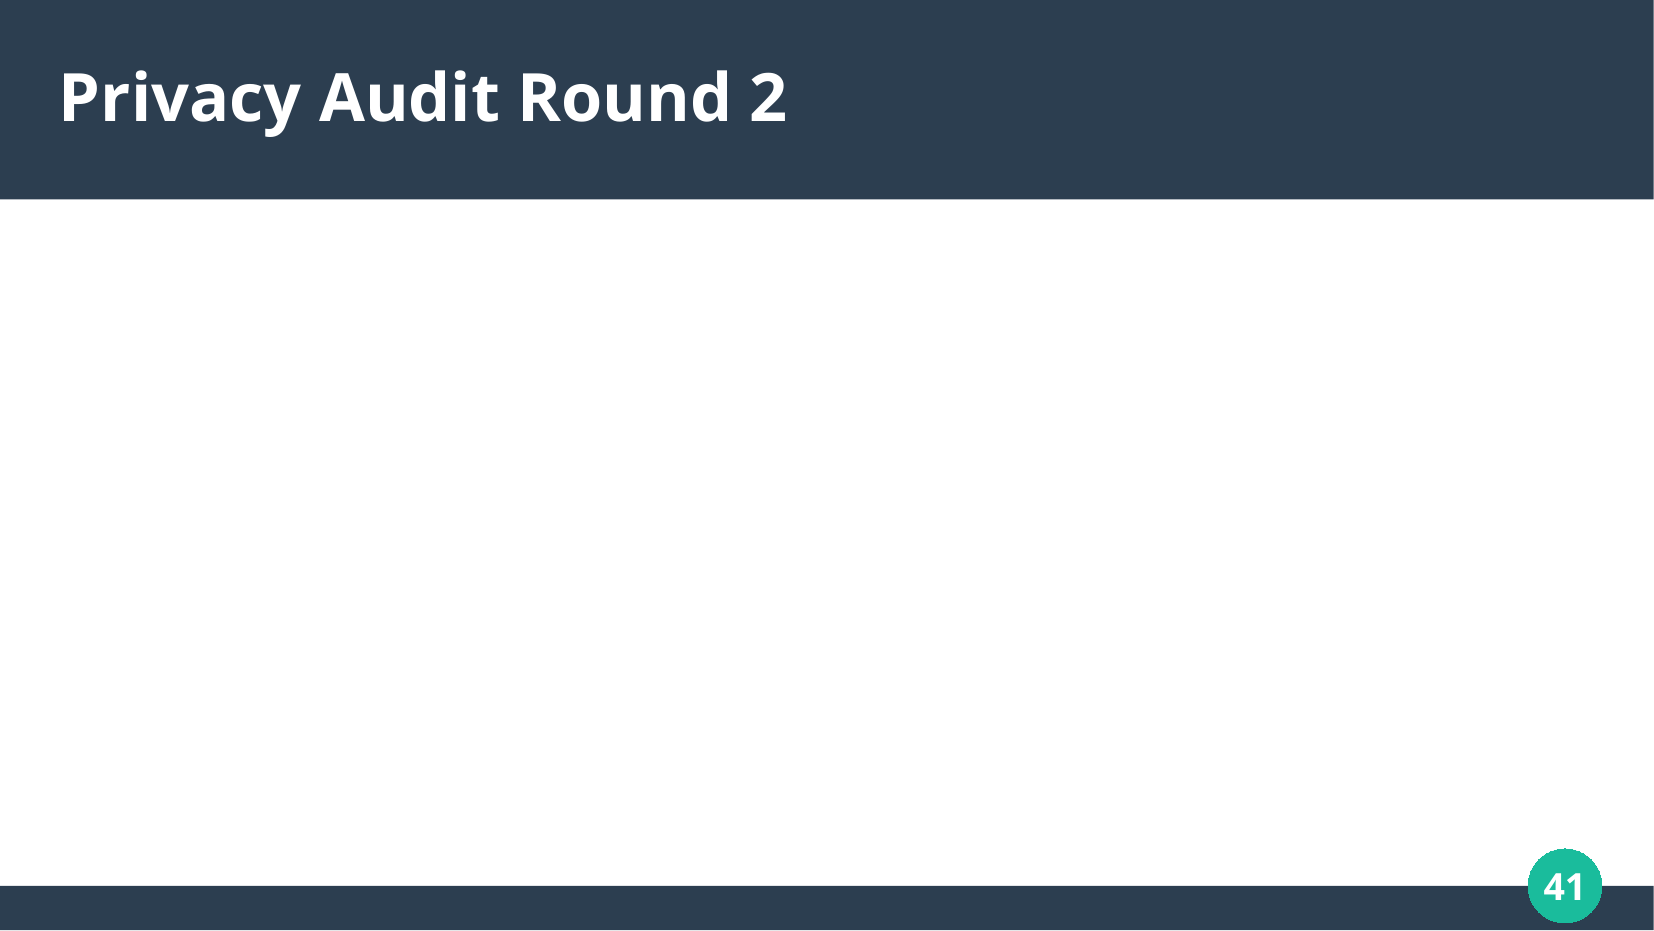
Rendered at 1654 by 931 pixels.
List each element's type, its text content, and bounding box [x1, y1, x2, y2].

title Privacy Audit Round 2 [59, 37, 1595, 155]
